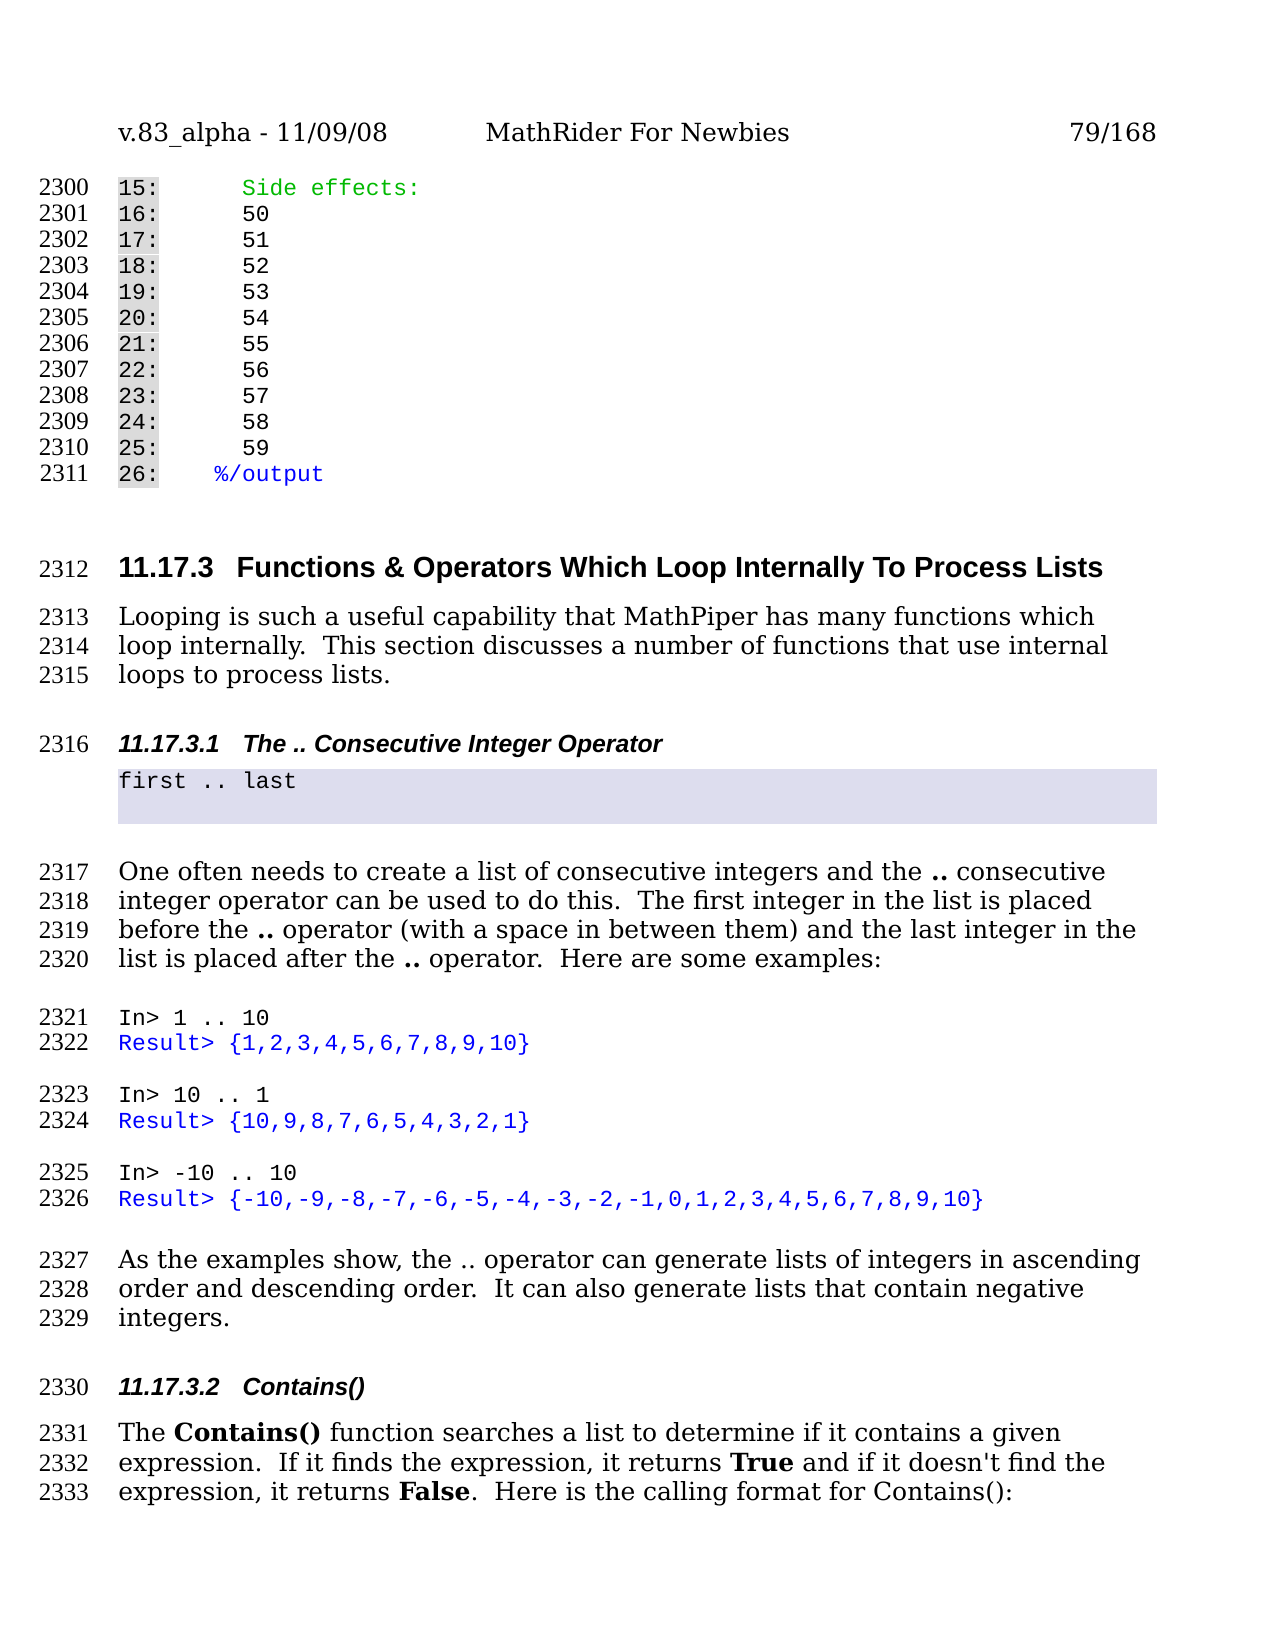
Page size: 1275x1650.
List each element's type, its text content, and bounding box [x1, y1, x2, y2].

text 26: %/output [118, 462, 1157, 488]
text 16: 50 [118, 203, 1157, 229]
text In> 10 .. 1 [118, 1084, 1157, 1109]
text In> -10 .. 10 [118, 1161, 1157, 1187]
text 20: 54 [118, 306, 1157, 332]
table_header first .. last [118, 769, 1157, 824]
text 17: 51 [118, 229, 1157, 254]
text Result> {-10,-9,-8,-7,-6,-5,-4,-3,-2,-1,0,1,2,3,4,5,6,7,8,9,10} [118, 1187, 1157, 1213]
text In> 1 .. 10 [118, 1006, 1157, 1032]
text One often needs to create a list of consecutive integers and the .. consecutive integer operator can be used to do this. The first integer in the list is placed before the .. operator (with a space in between them) and the last integer in the list is placed after the .. operator. Here are some examples: [118, 857, 1157, 974]
text 19: 53 [118, 281, 1157, 306]
text As the examples show, the .. operator can generate lists of integers in ascending order and descending order. It can also generate lists that contain negative integers. [118, 1245, 1157, 1333]
text Result> {1,2,3,4,5,6,7,8,9,10} [118, 1032, 1157, 1058]
text The Contains() function searches a list to determine if it contains a given expression. If it finds the expression, it returns True and if it doesn't find the expression, it returns False. Here is the calling format for Contains(): [118, 1418, 1157, 1507]
subtitle The .. Consecutive Integer Operator [118, 729, 1157, 757]
text 24: 58 [118, 410, 1157, 436]
text 25: 59 [118, 436, 1157, 462]
text 21: 55 [118, 332, 1157, 358]
subtitle Functions & Operators Which Loop Internally To Process Lists [118, 551, 1157, 584]
text 15: Side effects: [118, 177, 1157, 203]
text Looping is such a useful capability that MathPiper has many functions which loop internally. This section discusses a number of functions that use internal loops to process lists. [118, 602, 1157, 689]
text Result> {10,9,8,7,6,5,4,3,2,1} [118, 1109, 1157, 1136]
text 18: 52 [118, 254, 1157, 281]
subtitle Contains() [118, 1372, 1157, 1400]
text 23: 57 [118, 384, 1157, 410]
text 22: 56 [118, 358, 1157, 384]
